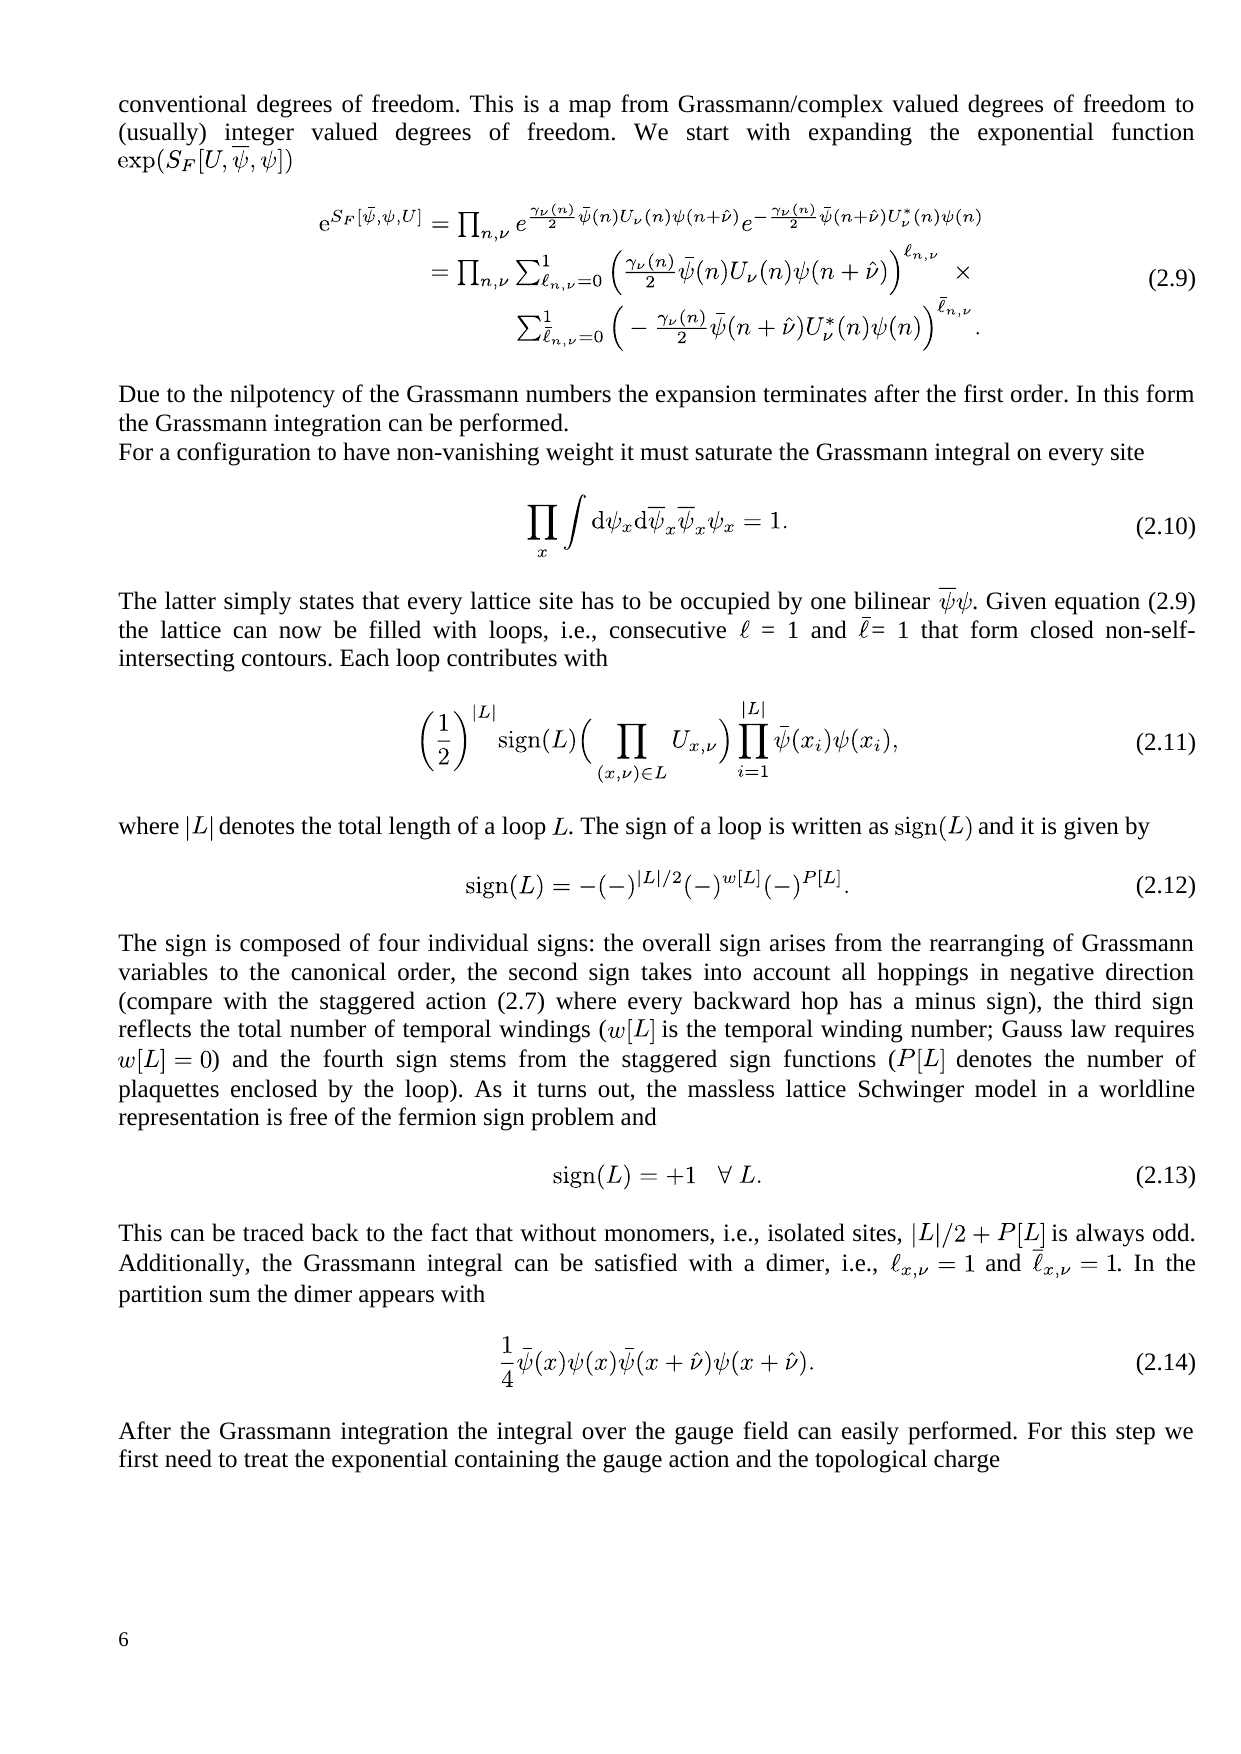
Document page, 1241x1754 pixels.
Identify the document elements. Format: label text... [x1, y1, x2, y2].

text [118, 870, 638, 899]
text (2.13) [118, 1160, 1196, 1189]
text The latter simply states that every lattice site has to be occupied by one bilinear . Given equation (2.9) the lattice can now be filled with loops, i.e., consecutive = 1 and = 1 that form closed non-self-intersecting contours. Each loop contributes with [118, 586, 1196, 672]
text [118, 701, 743, 783]
text The sign is composed of four individual signs: the overall sign arises from the rearranging of Grassmann variables to the canonical order, the second sign takes into account all hoppings in negative direction (compare with the staggered action (2.7) where every backward hop has a minus sign), the third sign reflects the total number of temporal windings ( is the temporal winding number; Gauss law requires ) and the fourth sign stems from the staggered sign functions ( denotes the number of plaquettes enclosed by the loop). As it turns out, the massless lattice Schwinger model in a worldline representation is free of the fermion sign problem and [118, 928, 1196, 1131]
text [118, 1336, 506, 1387]
text For a configuration to have non-vanishing weight it must saturate the Grassmann integral on every site [118, 437, 1196, 466]
text conventional degrees of freedom. This is a map from Grassmann/complex valued degrees of freedom to (usually) integer valued degrees of freedom. We start with expanding the exponential function [118, 89, 1196, 175]
text where denotes the total length of a loop . The sign of a loop is written as and it is given by [118, 811, 1196, 841]
text [118, 204, 621, 351]
text [118, 494, 581, 557]
text (2.12) [840, 870, 1196, 899]
text (2.11) [635, 701, 1196, 783]
text After the Grassmann integration the integral over the gauge field can easily performed. For this step we first need to treat the exponential containing the gauge action and the topological charge [118, 1416, 1196, 1473]
text This can be traced back to the fact that without monomers, i.e., isolated sites, is always odd. Additionally, the Grassmann integral can be satisfied with a dimer, i.e., and . In the partition sum the dimer appears with [118, 1218, 1196, 1307]
text (2.10) [546, 494, 1196, 557]
text (2.9) [925, 204, 1196, 351]
text (2.14) [509, 1336, 1196, 1387]
text Due to the nilpotency of the Grassmann numbers the expansion terminates after the first order. In this form the Grassmann integration can be performed. [118, 379, 1196, 437]
